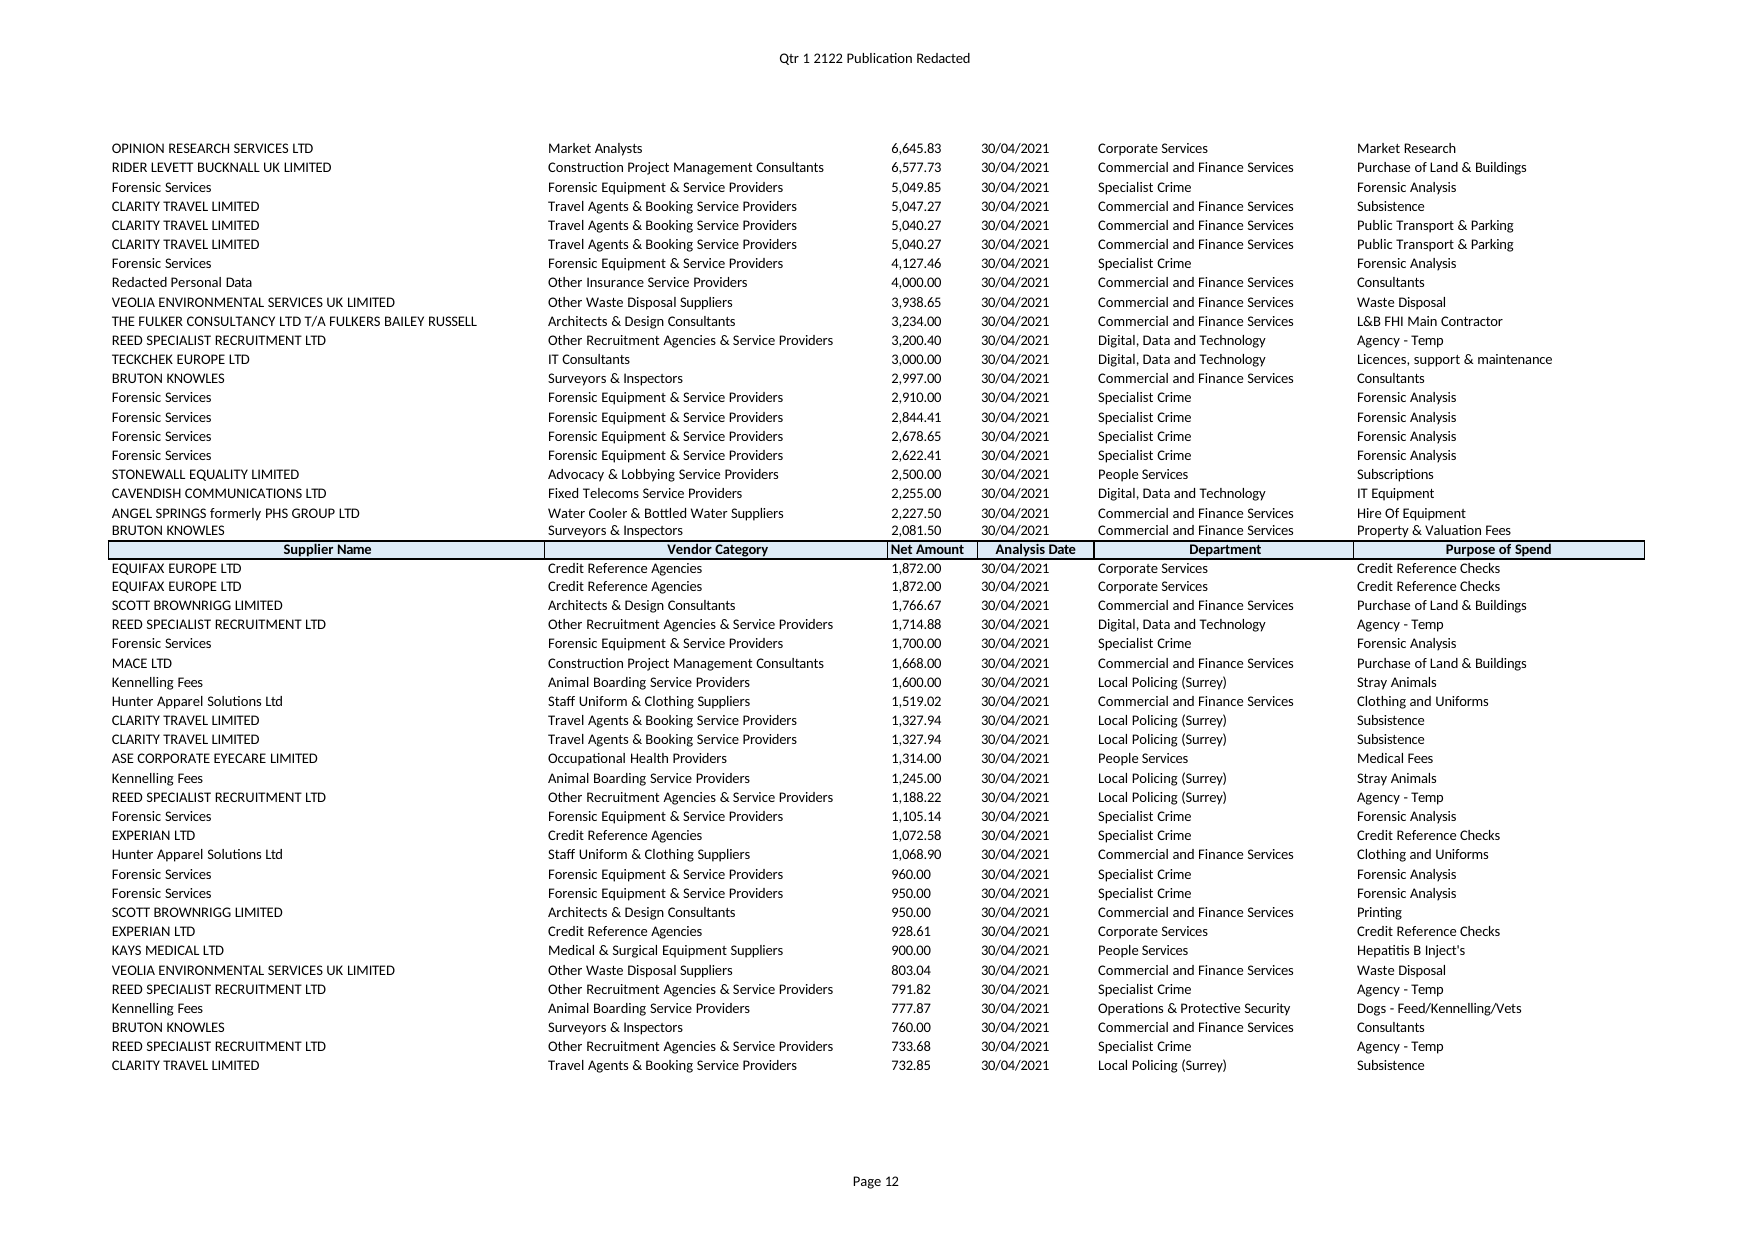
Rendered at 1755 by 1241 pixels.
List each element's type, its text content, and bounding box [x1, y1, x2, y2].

table_header Supplier Name [109, 542, 544, 558]
table_cell Forensic Equipment & Service Providers [545, 255, 888, 274]
table_header Purpose of Spend [1354, 542, 1644, 558]
table_cell Specialist Crime [1094, 827, 1353, 846]
table_cell 1,714.88 [888, 616, 977, 635]
table_cell Agency - Temp [1353, 616, 1644, 635]
table_cell Local Policing (Surrey) [1094, 1057, 1353, 1076]
table_cell Occupational Health Providers [545, 750, 888, 769]
table_cell 5,040.27 [888, 236, 977, 255]
table_cell Architects & Design Consultants [545, 313, 888, 332]
table_cell Staff Uniform & Clothing Suppliers [545, 846, 888, 865]
table_cell 3,200.40 [888, 332, 977, 351]
table_cell 30/04/2021 [977, 1057, 1094, 1076]
table_cell 30/04/2021 [977, 808, 1094, 827]
table_cell Corporate Services [1094, 560, 1353, 577]
table_cell 30/04/2021 [977, 447, 1094, 466]
table_cell Corporate Services [1094, 923, 1353, 942]
table_cell Forensic Equipment & Service Providers [545, 635, 888, 654]
table_cell Forensic Analysis [1353, 409, 1644, 428]
table_cell THE FULKER CONSULTANCY LTD T/A FULKERS BAILEY RUSSELL [108, 313, 544, 332]
table_cell 1,188.22 [888, 789, 977, 808]
table_cell 1,072.58 [888, 827, 977, 846]
table_cell 1,872.00 [888, 560, 977, 577]
table_cell 30/04/2021 [977, 274, 1094, 293]
table_cell 2,227.50 [888, 504, 977, 523]
table_cell 30/04/2021 [977, 961, 1094, 980]
table_cell CLARITY TRAVEL LIMITED [108, 236, 544, 255]
table_cell Specialist Crime [1094, 255, 1353, 274]
table_cell Credit Reference Agencies [545, 827, 888, 846]
table_cell Hire Of Equipment [1353, 504, 1644, 523]
table_cell Forensic Equipment & Service Providers [545, 178, 888, 197]
table_cell Agency - Temp [1353, 789, 1644, 808]
table_cell 900.00 [888, 942, 977, 961]
table_cell Specialist Crime [1094, 808, 1353, 827]
table_cell Local Policing (Surrey) [1094, 789, 1353, 808]
table_header Vendor Category [545, 542, 887, 558]
table_cell 30/04/2021 [977, 674, 1094, 693]
table_cell 30/04/2021 [977, 789, 1094, 808]
table_cell Stray Animals [1353, 769, 1644, 788]
table_cell BRUTON KNOWLES [108, 524, 544, 540]
table_cell Commercial and Finance Services [1094, 313, 1353, 332]
table_cell Subsistence [1353, 1057, 1644, 1076]
table_cell People Services [1094, 942, 1353, 961]
table_cell Specialist Crime [1094, 1038, 1353, 1057]
table_cell Credit Reference Agencies [545, 923, 888, 942]
table_cell SCOTT BROWNRIGG LIMITED [108, 597, 544, 616]
table_cell Travel Agents & Booking Service Providers [545, 1057, 888, 1076]
table_cell 1,068.90 [888, 846, 977, 865]
table_cell 30/04/2021 [977, 504, 1094, 523]
table_cell 1,700.00 [888, 635, 977, 654]
table_cell IT Consultants [545, 351, 888, 370]
table_cell Commercial and Finance Services [1094, 504, 1353, 523]
table_cell Commercial and Finance Services [1094, 217, 1353, 236]
table_cell EXPERIAN LTD [108, 827, 544, 846]
table_cell Forensic Equipment & Service Providers [545, 389, 888, 408]
table_cell Other Recruitment Agencies & Service Providers [545, 789, 888, 808]
table_cell Forensic Analysis [1353, 865, 1644, 884]
table_cell Commercial and Finance Services [1094, 654, 1353, 673]
table_cell Forensic Equipment & Service Providers [545, 808, 888, 827]
table_cell Credit Reference Checks [1353, 923, 1644, 942]
table_cell 928.61 [888, 923, 977, 942]
table_cell Purchase of Land & Buildings [1353, 159, 1644, 178]
table_cell 2,081.50 [888, 524, 977, 540]
table_cell OPINION RESEARCH SERVICES LTD [108, 140, 544, 159]
table_cell Forensic Services [108, 635, 544, 654]
table_cell Credit Reference Checks [1353, 560, 1644, 577]
table_cell Waste Disposal [1353, 293, 1644, 312]
table_cell 791.82 [888, 980, 977, 999]
table_cell Other Insurance Service Providers [545, 274, 888, 293]
table_cell Commercial and Finance Services [1094, 370, 1353, 389]
table_cell Purchase of Land & Buildings [1353, 654, 1644, 673]
table_cell Subsistence [1353, 198, 1644, 217]
table_cell Local Policing (Surrey) [1094, 674, 1353, 693]
table_cell Surveyors & Inspectors [545, 1019, 888, 1038]
table_cell 4,000.00 [888, 274, 977, 293]
table_cell 30/04/2021 [977, 140, 1094, 159]
table_cell REED SPECIALIST RECRUITMENT LTD [108, 980, 544, 999]
table_cell 30/04/2021 [977, 560, 1094, 577]
table_cell Subscriptions [1353, 466, 1644, 485]
table_cell Commercial and Finance Services [1094, 597, 1353, 616]
table_cell Kennelling Fees [108, 674, 544, 693]
table_cell Forensic Analysis [1353, 389, 1644, 408]
table_header Analysis Date [978, 542, 1093, 558]
table_cell 2,255.00 [888, 485, 977, 504]
table_cell Commercial and Finance Services [1094, 274, 1353, 293]
table_cell 760.00 [888, 1019, 977, 1038]
table_cell Fixed Telecoms Service Providers [545, 485, 888, 504]
table_cell Medical & Surgical Equipment Suppliers [545, 942, 888, 961]
table_cell Commercial and Finance Services [1094, 524, 1353, 540]
table_cell 30/04/2021 [977, 236, 1094, 255]
table_cell Architects & Design Consultants [545, 597, 888, 616]
table_cell Kennelling Fees [108, 769, 544, 788]
table_cell 2,622.41 [888, 447, 977, 466]
table_cell Medical Fees [1353, 750, 1644, 769]
table_cell Travel Agents & Booking Service Providers [545, 236, 888, 255]
table_cell Forensic Equipment & Service Providers [545, 447, 888, 466]
table_cell TECKCHEK EUROPE LTD [108, 351, 544, 370]
table_cell Travel Agents & Booking Service Providers [545, 198, 888, 217]
table_cell Digital, Data and Technology [1094, 485, 1353, 504]
table_cell Construction Project Management Consultants [545, 654, 888, 673]
table_cell Other Waste Disposal Suppliers [545, 293, 888, 312]
table_cell Property & Valuation Fees [1353, 524, 1644, 540]
table_cell Forensic Analysis [1353, 808, 1644, 827]
table_cell Forensic Services [108, 447, 544, 466]
table_cell CLARITY TRAVEL LIMITED [108, 712, 544, 731]
table_cell Advocacy & Lobbying Service Providers [545, 466, 888, 485]
table_cell 30/04/2021 [977, 885, 1094, 904]
table_cell 1,327.94 [888, 712, 977, 731]
table_cell Subsistence [1353, 731, 1644, 750]
table_cell EQUIFAX EUROPE LTD [108, 560, 544, 577]
table_cell Consultants [1353, 370, 1644, 389]
table_cell 3,234.00 [888, 313, 977, 332]
table_cell Forensic Services [108, 808, 544, 827]
table_cell Forensic Analysis [1353, 255, 1644, 274]
table_cell 1,327.94 [888, 731, 977, 750]
table_cell Water Cooler & Bottled Water Suppliers [545, 504, 888, 523]
table_cell Commercial and Finance Services [1094, 1019, 1353, 1038]
table_cell Animal Boarding Service Providers [545, 1000, 888, 1019]
table_cell L&B FHI Main Contractor [1353, 313, 1644, 332]
table_cell 950.00 [888, 885, 977, 904]
table_cell 30/04/2021 [977, 524, 1094, 540]
table_cell 3,000.00 [888, 351, 977, 370]
table_cell 30/04/2021 [977, 769, 1094, 788]
table_cell Forensic Analysis [1353, 885, 1644, 904]
table_cell Clothing and Uniforms [1353, 693, 1644, 712]
table_cell Specialist Crime [1094, 865, 1353, 884]
table_cell CLARITY TRAVEL LIMITED [108, 217, 544, 236]
table_cell 960.00 [888, 865, 977, 884]
table_cell Commercial and Finance Services [1094, 293, 1353, 312]
table_cell 30/04/2021 [977, 693, 1094, 712]
table_cell ASE CORPORATE EYECARE LIMITED [108, 750, 544, 769]
table_cell Local Policing (Surrey) [1094, 731, 1353, 750]
table_cell 3,938.65 [888, 293, 977, 312]
table_cell Agency - Temp [1353, 332, 1644, 351]
table_cell Animal Boarding Service Providers [545, 769, 888, 788]
table_cell Forensic Services [108, 255, 544, 274]
table_cell 30/04/2021 [977, 293, 1094, 312]
table_cell ANGEL SPRINGS formerly PHS GROUP LTD [108, 504, 544, 523]
table_cell Digital, Data and Technology [1094, 351, 1353, 370]
table_cell Staff Uniform & Clothing Suppliers [545, 693, 888, 712]
table_cell 30/04/2021 [977, 198, 1094, 217]
table_cell Commercial and Finance Services [1094, 159, 1353, 178]
table_cell 1,600.00 [888, 674, 977, 693]
table_cell Credit Reference Checks [1353, 578, 1644, 597]
table_cell 732.85 [888, 1057, 977, 1076]
table_cell Subsistence [1353, 712, 1644, 731]
table_cell Licences, support & maintenance [1353, 351, 1644, 370]
table_cell Clothing and Uniforms [1353, 846, 1644, 865]
table_cell 30/04/2021 [977, 1038, 1094, 1057]
table_cell 30/04/2021 [977, 159, 1094, 178]
table_cell 30/04/2021 [977, 217, 1094, 236]
table_cell 5,040.27 [888, 217, 977, 236]
table_cell Forensic Analysis [1353, 635, 1644, 654]
table_cell Commercial and Finance Services [1094, 961, 1353, 980]
table_cell 30/04/2021 [977, 904, 1094, 923]
table_cell 5,047.27 [888, 198, 977, 217]
table_cell Forensic Services [108, 178, 544, 197]
table_cell REED SPECIALIST RECRUITMENT LTD [108, 789, 544, 808]
table_cell Forensic Equipment & Service Providers [545, 865, 888, 884]
table_cell Waste Disposal [1353, 961, 1644, 980]
table_cell Purchase of Land & Buildings [1353, 597, 1644, 616]
table_cell 30/04/2021 [977, 578, 1094, 597]
table_cell BRUTON KNOWLES [108, 370, 544, 389]
table_cell Forensic Services [108, 885, 544, 904]
table_cell Forensic Equipment & Service Providers [545, 409, 888, 428]
table_cell Other Recruitment Agencies & Service Providers [545, 980, 888, 999]
table_cell Local Policing (Surrey) [1094, 712, 1353, 731]
table_cell 30/04/2021 [977, 635, 1094, 654]
table_cell 1,872.00 [888, 578, 977, 597]
table_cell Stray Animals [1353, 674, 1644, 693]
table_cell Other Waste Disposal Suppliers [545, 961, 888, 980]
table_cell 777.87 [888, 1000, 977, 1019]
table_cell 1,245.00 [888, 769, 977, 788]
table_cell REED SPECIALIST RECRUITMENT LTD [108, 332, 544, 351]
table_cell 30/04/2021 [977, 616, 1094, 635]
table_cell CLARITY TRAVEL LIMITED [108, 1057, 544, 1076]
table_cell Architects & Design Consultants [545, 904, 888, 923]
table_cell 950.00 [888, 904, 977, 923]
table_cell Forensic Equipment & Service Providers [545, 428, 888, 447]
table_cell VEOLIA ENVIRONMENTAL SERVICES UK LIMITED [108, 961, 544, 980]
table_cell Surveyors & Inspectors [545, 370, 888, 389]
table_cell People Services [1094, 750, 1353, 769]
table_cell Local Policing (Surrey) [1094, 769, 1353, 788]
table_cell 30/04/2021 [977, 370, 1094, 389]
table_cell CLARITY TRAVEL LIMITED [108, 731, 544, 750]
table_cell Consultants [1353, 1019, 1644, 1038]
table_cell Hunter Apparel Solutions Ltd [108, 846, 544, 865]
table_cell Travel Agents & Booking Service Providers [545, 731, 888, 750]
table_cell 30/04/2021 [977, 923, 1094, 942]
table_cell Agency - Temp [1353, 1038, 1644, 1057]
table_cell Credit Reference Checks [1353, 827, 1644, 846]
table_cell Redacted Personal Data [108, 274, 544, 293]
table_cell CLARITY TRAVEL LIMITED [108, 198, 544, 217]
table_cell CAVENDISH COMMUNICATIONS LTD [108, 485, 544, 504]
table_cell 6,577.73 [888, 159, 977, 178]
table_cell 30/04/2021 [977, 178, 1094, 197]
table_cell 30/04/2021 [977, 389, 1094, 408]
table_cell Kennelling Fees [108, 1000, 544, 1019]
table_cell Commercial and Finance Services [1094, 198, 1353, 217]
table_cell 30/04/2021 [977, 865, 1094, 884]
table_cell 30/04/2021 [977, 731, 1094, 750]
table_cell MACE LTD [108, 654, 544, 673]
table_cell Specialist Crime [1094, 447, 1353, 466]
table_cell Agency - Temp [1353, 980, 1644, 999]
table_cell Commercial and Finance Services [1094, 904, 1353, 923]
table_cell 30/04/2021 [977, 409, 1094, 428]
table_cell 2,910.00 [888, 389, 977, 408]
table_cell Specialist Crime [1094, 980, 1353, 999]
table_cell 30/04/2021 [977, 1000, 1094, 1019]
table_cell 2,997.00 [888, 370, 977, 389]
table_cell EXPERIAN LTD [108, 923, 544, 942]
table_cell Surveyors & Inspectors [545, 524, 888, 540]
table_cell Specialist Crime [1094, 428, 1353, 447]
table_cell Animal Boarding Service Providers [545, 674, 888, 693]
table_cell 1,314.00 [888, 750, 977, 769]
table_cell Commercial and Finance Services [1094, 846, 1353, 865]
table_cell 6,645.83 [888, 140, 977, 159]
table_cell Corporate Services [1094, 140, 1353, 159]
table_cell Travel Agents & Booking Service Providers [545, 712, 888, 731]
table_cell Corporate Services [1094, 578, 1353, 597]
table_cell 30/04/2021 [977, 332, 1094, 351]
table_cell Specialist Crime [1094, 178, 1353, 197]
table_cell Printing [1353, 904, 1644, 923]
table_cell Hepatitis B Inject's [1353, 942, 1644, 961]
table_cell Forensic Equipment & Service Providers [545, 885, 888, 904]
table_cell Hunter Apparel Solutions Ltd [108, 693, 544, 712]
table_cell RIDER LEVETT BUCKNALL UK LIMITED [108, 159, 544, 178]
table_header Department [1095, 542, 1353, 558]
table_cell 30/04/2021 [977, 428, 1094, 447]
table_cell Market Analysts [545, 140, 888, 159]
table_cell EQUIFAX EUROPE LTD [108, 578, 544, 597]
table_cell Operations & Protective Security [1094, 1000, 1353, 1019]
table_cell Consultants [1353, 274, 1644, 293]
table_cell People Services [1094, 466, 1353, 485]
table_cell 30/04/2021 [977, 942, 1094, 961]
table_cell 30/04/2021 [977, 712, 1094, 731]
table_cell 1,519.02 [888, 693, 977, 712]
table_cell VEOLIA ENVIRONMENTAL SERVICES UK LIMITED [108, 293, 544, 312]
table_cell 2,678.65 [888, 428, 977, 447]
table_cell Credit Reference Agencies [545, 560, 888, 577]
table_cell Other Recruitment Agencies & Service Providers [545, 616, 888, 635]
table_cell Specialist Crime [1094, 635, 1353, 654]
table_cell Forensic Services [108, 409, 544, 428]
table_cell 2,500.00 [888, 466, 977, 485]
table_cell 30/04/2021 [977, 846, 1094, 865]
table_cell 733.68 [888, 1038, 977, 1057]
table_cell Forensic Services [108, 389, 544, 408]
table_cell Forensic Services [108, 865, 544, 884]
table_cell Travel Agents & Booking Service Providers [545, 217, 888, 236]
table_cell 30/04/2021 [977, 313, 1094, 332]
table_cell Commercial and Finance Services [1094, 236, 1353, 255]
table_cell 30/04/2021 [977, 1019, 1094, 1038]
table_cell 30/04/2021 [977, 827, 1094, 846]
table_cell Commercial and Finance Services [1094, 693, 1353, 712]
table_cell 1,766.67 [888, 597, 977, 616]
table_cell Other Recruitment Agencies & Service Providers [545, 332, 888, 351]
table_cell Specialist Crime [1094, 409, 1353, 428]
table_cell 30/04/2021 [977, 255, 1094, 274]
table_cell REED SPECIALIST RECRUITMENT LTD [108, 1038, 544, 1057]
table_cell 30/04/2021 [977, 654, 1094, 673]
table_cell IT Equipment [1353, 485, 1644, 504]
table_cell Market Research [1353, 140, 1644, 159]
table_cell Forensic Analysis [1353, 178, 1644, 197]
table_cell 5,049.85 [888, 178, 977, 197]
table_cell 30/04/2021 [977, 750, 1094, 769]
table_cell 803.04 [888, 961, 977, 980]
table_cell 4,127.46 [888, 255, 977, 274]
table_cell 1,105.14 [888, 808, 977, 827]
table_cell 1,668.00 [888, 654, 977, 673]
table_cell Forensic Services [108, 428, 544, 447]
table_cell STONEWALL EQUALITY LIMITED [108, 466, 544, 485]
table_cell Construction Project Management Consultants [545, 159, 888, 178]
table_cell Forensic Analysis [1353, 447, 1644, 466]
table_cell 30/04/2021 [977, 597, 1094, 616]
table_cell Specialist Crime [1094, 885, 1353, 904]
table_cell REED SPECIALIST RECRUITMENT LTD [108, 616, 544, 635]
table_header Net Amount [888, 542, 977, 558]
table_cell Digital, Data and Technology [1094, 616, 1353, 635]
table_cell 30/04/2021 [977, 485, 1094, 504]
table_cell Specialist Crime [1094, 389, 1353, 408]
table_cell Digital, Data and Technology [1094, 332, 1353, 351]
table_cell KAYS MEDICAL LTD [108, 942, 544, 961]
table_cell Public Transport & Parking [1353, 217, 1644, 236]
table_cell BRUTON KNOWLES [108, 1019, 544, 1038]
table_cell 30/04/2021 [977, 351, 1094, 370]
table_cell Other Recruitment Agencies & Service Providers [545, 1038, 888, 1057]
table_cell Credit Reference Agencies [545, 578, 888, 597]
table_cell 30/04/2021 [977, 466, 1094, 485]
table_cell SCOTT BROWNRIGG LIMITED [108, 904, 544, 923]
table_cell Dogs - Feed/Kennelling/Vets [1353, 1000, 1644, 1019]
table_cell 30/04/2021 [977, 980, 1094, 999]
table_cell 2,844.41 [888, 409, 977, 428]
table_cell Forensic Analysis [1353, 428, 1644, 447]
table_cell Public Transport & Parking [1353, 236, 1644, 255]
